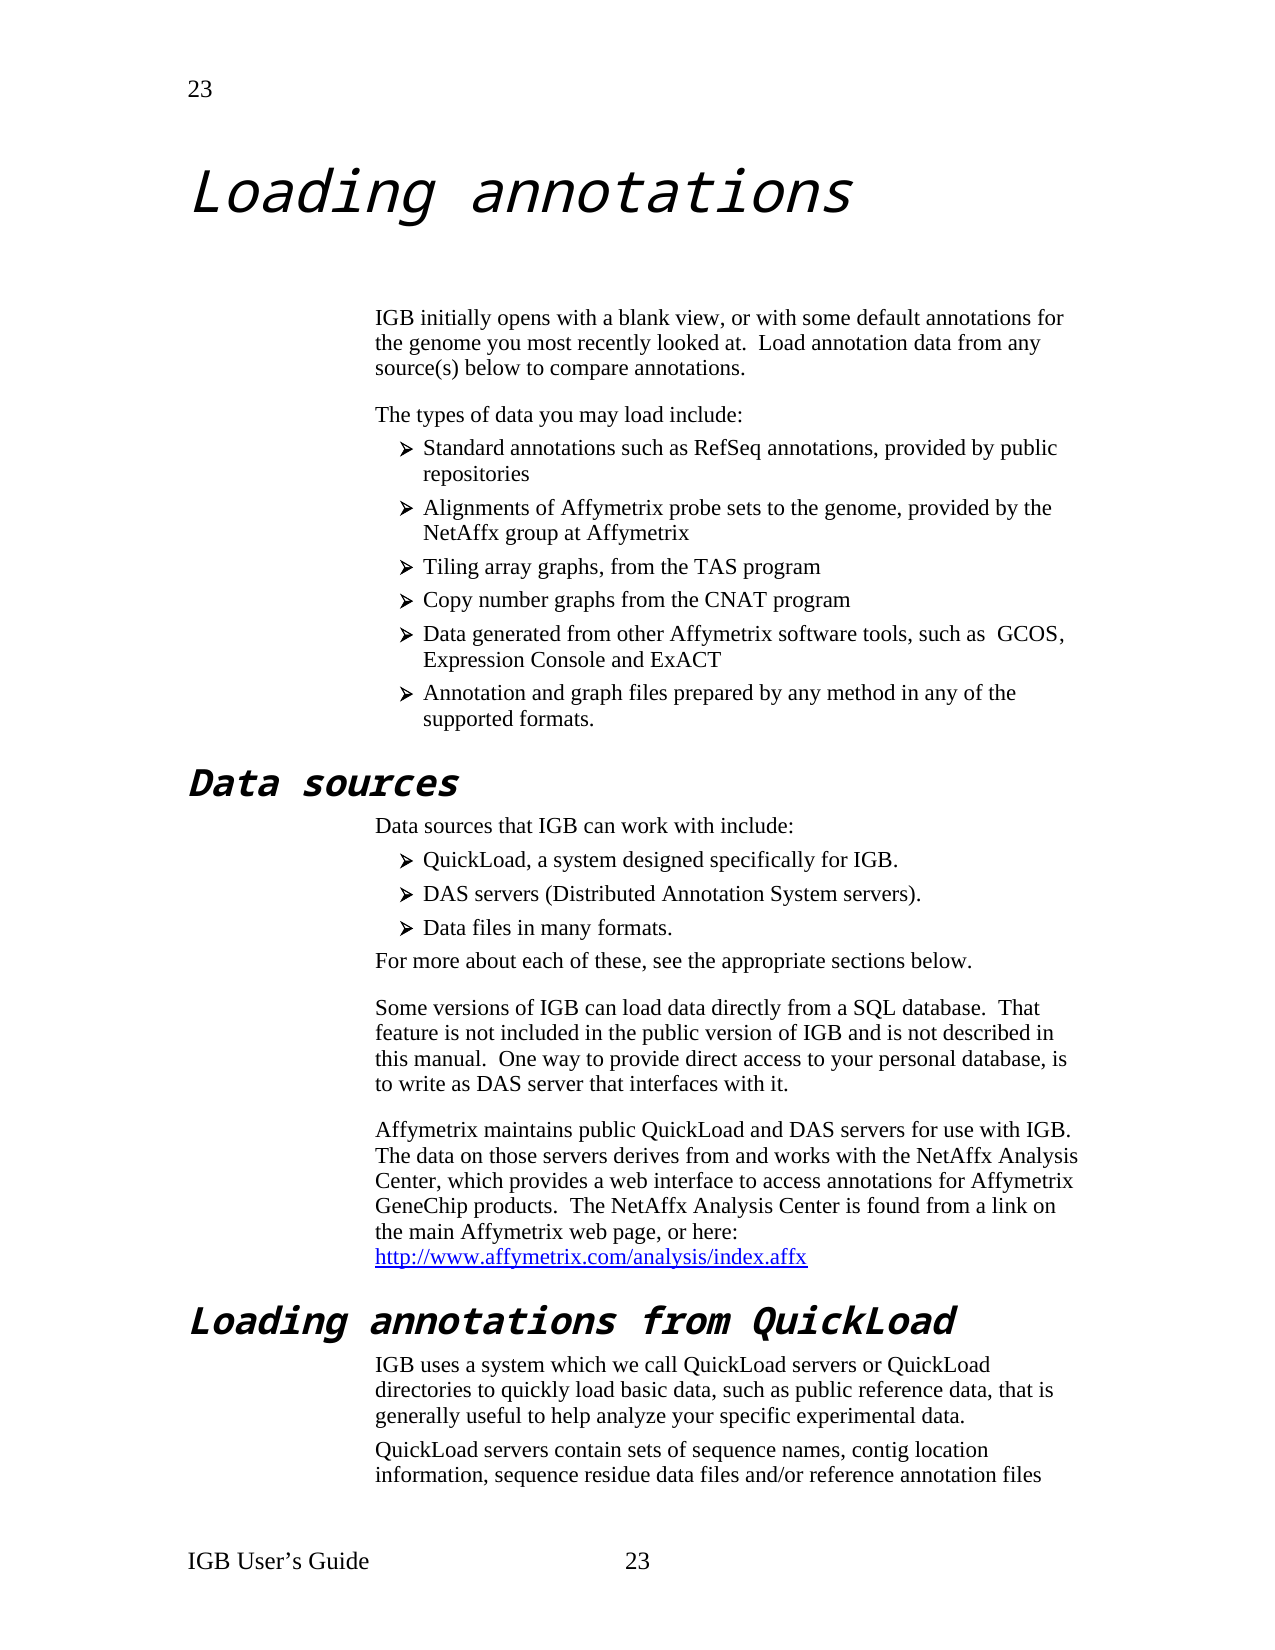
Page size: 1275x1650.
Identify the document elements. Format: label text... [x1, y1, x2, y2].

list Tiling array graphs, from the TAS program [399, 554, 1087, 579]
text For more about each of these, see the appropriate sections below. [375, 948, 1087, 974]
text The types of data you may load include: [375, 402, 1087, 427]
list Standard annotations such as RefSeq annotations, provided by public repositories [399, 435, 1087, 486]
list DAS servers (Distributed Annotation System servers). [399, 881, 1087, 906]
list QuickLoad, a system designed specifically for IGB. [399, 847, 1087, 873]
text IGB uses a system which we call QuickLoad servers or QuickLoad directories to quickly load basic data, such as public reference data, that is generally useful to help analyze your specific experimental data. [375, 1352, 1087, 1428]
subtitle Loading annotations [187, 150, 1087, 229]
list Data generated from other Affymetrix software tools, such as GCOS, Expression Console and ExACT [399, 621, 1087, 672]
subtitle Data sources [187, 756, 1087, 807]
text Data sources that IGB can work with include: [375, 813, 1087, 839]
list Copy number graphs from the CNAT program [399, 587, 1087, 613]
list Alignments of Affymetrix probe sets to the genome, provided by the NetAffx group at Affymetrix [399, 494, 1087, 545]
text Some versions of IGB can load data directly from a SQL database. That feature is not included in the public version of IGB and is not described in this manual. One way to provide direct access to your personal database, is to write as DAS server that interfaces with it. [375, 995, 1087, 1096]
text QuickLoad servers contain sets of sequence names, contig location information, sequence residue data files and/or reference annotation files [375, 1437, 1087, 1487]
list Annotation and graph files prepared by any method in any of the supported formats. [399, 680, 1087, 731]
text Affymetrix maintains public QuickLoad and DAS servers for use with IGB. The data on those servers derives from and works with the NetAffx Analysis Center, which provides a web interface to access annotations for Affymetrix GeneChip products. The NetAffx Analysis Center is found from a link on the main Affymetrix web page, or here: http://www.affymetrix.com/analysis/index.affx [375, 1117, 1087, 1270]
list Data files in many formats. [399, 915, 1087, 940]
subtitle Loading annotations from QuickLoad [187, 1295, 1087, 1346]
text IGB initially opens with a blank view, or with some default annotations for the genome you most recently looked at. Load annotation data from any source(s) below to compare annotations. [375, 304, 1087, 381]
